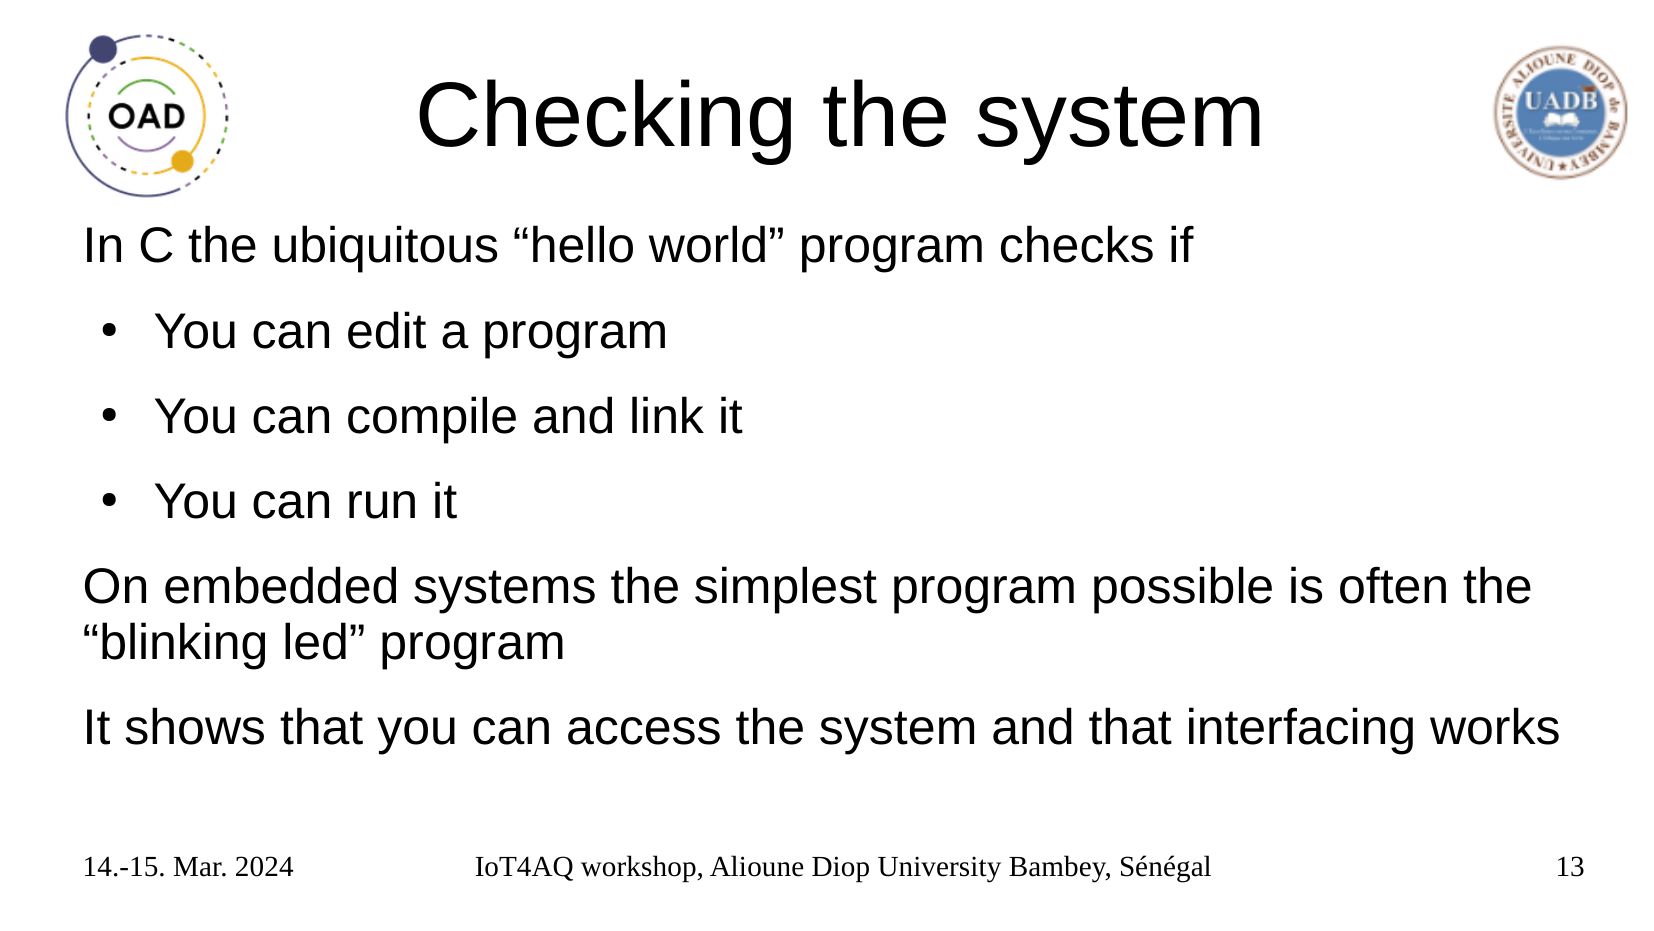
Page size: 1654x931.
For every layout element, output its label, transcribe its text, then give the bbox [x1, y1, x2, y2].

title Checking the system [257, 37, 1426, 193]
list In C the ubiquitous “hello world” program checks if You can edit a program You can compile and link it You can run it On embedded systems the simplest program possible is often the “blinking led” program It shows that you can access the system and that interfacing works [82, 217, 1571, 757]
picture [25, 20, 263, 218]
picture [1482, 37, 1641, 188]
